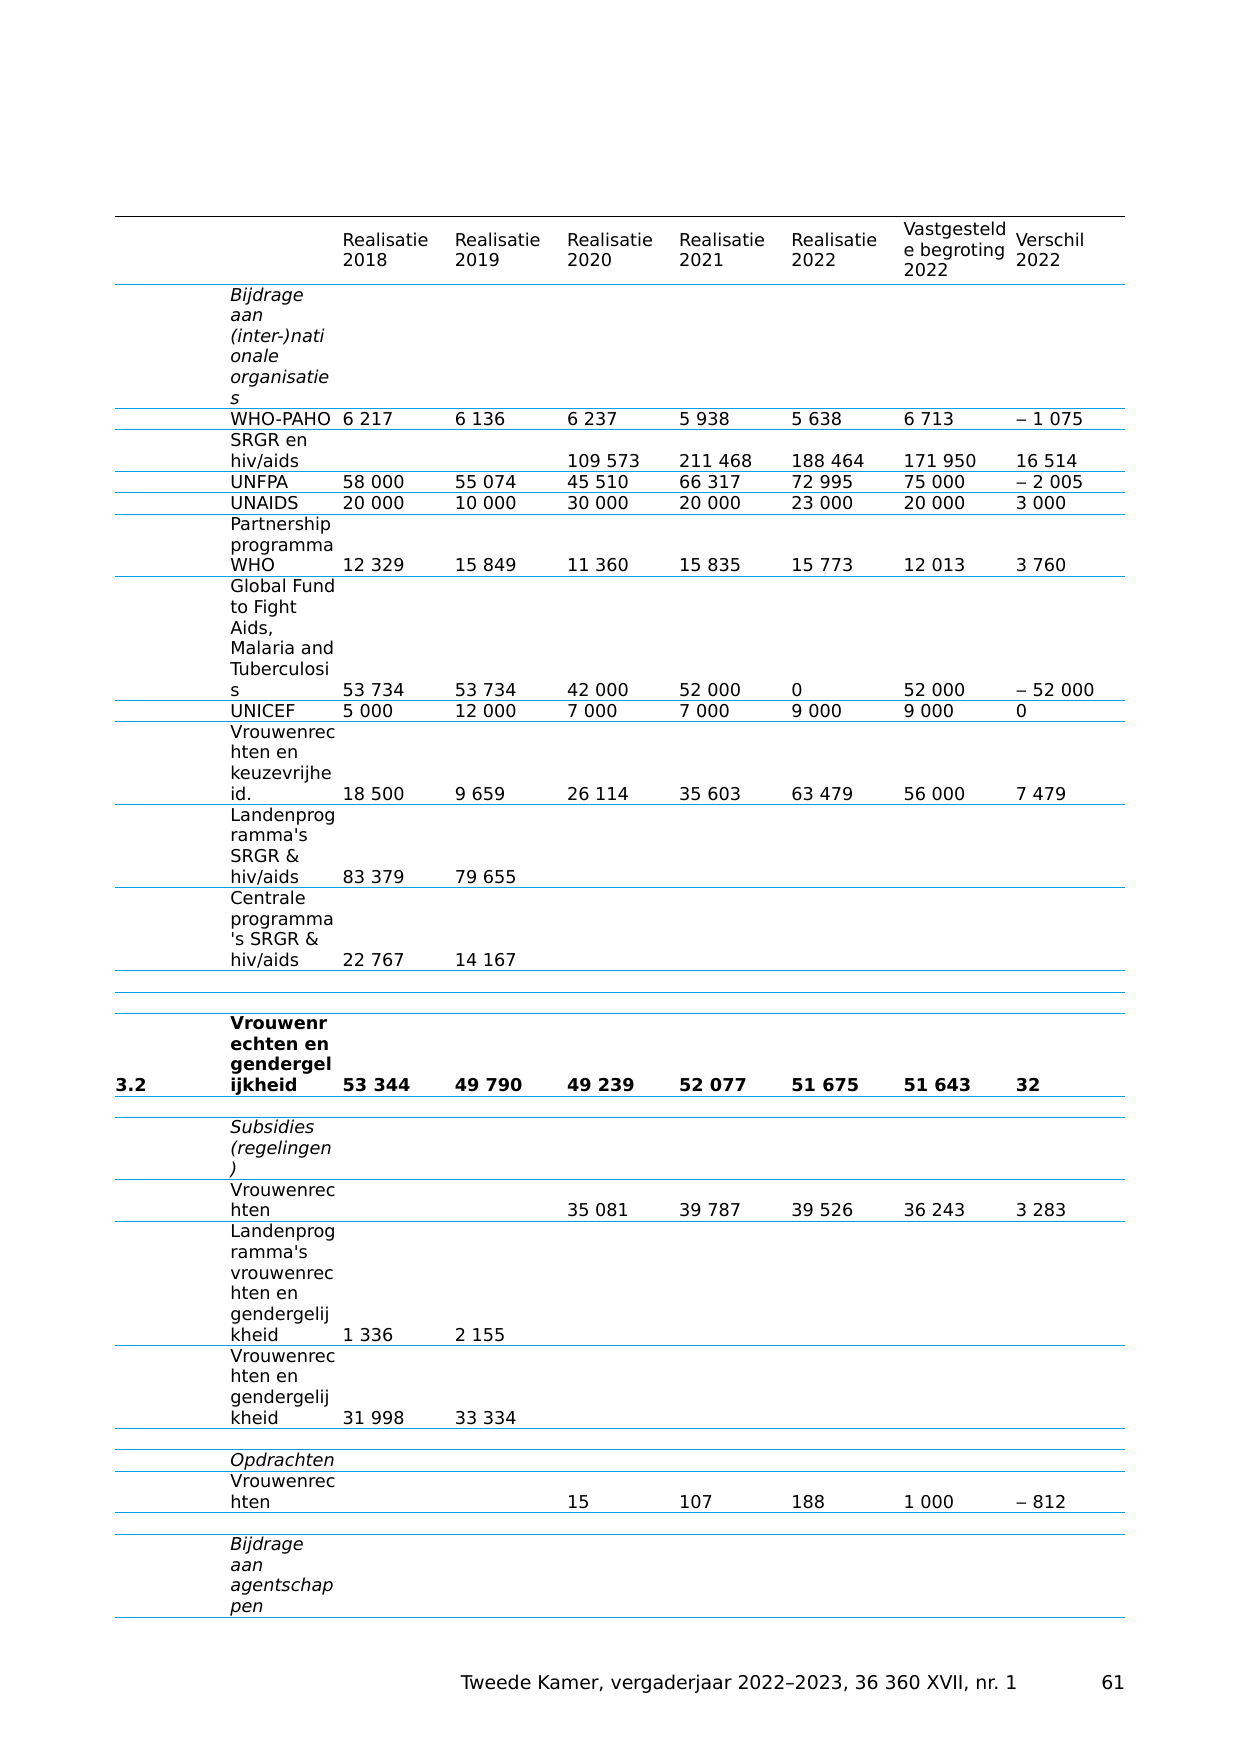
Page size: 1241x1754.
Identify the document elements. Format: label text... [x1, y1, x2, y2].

table_cell 63 479 [788, 722, 900, 804]
table_cell [452, 1180, 564, 1221]
table_cell [900, 888, 1013, 970]
table_cell [788, 1450, 900, 1471]
table_cell [676, 1535, 788, 1616]
table_cell [452, 1513, 564, 1533]
table_cell [676, 285, 788, 408]
table_cell [115, 805, 227, 887]
table_cell [227, 1097, 339, 1117]
table_cell [788, 1535, 900, 1616]
table_cell Realisatie 2018 [340, 217, 452, 284]
table_cell 3 283 [1013, 1180, 1125, 1221]
table_cell UNICEF [227, 701, 339, 721]
table_cell [452, 430, 564, 471]
table_cell 0 [1013, 701, 1125, 721]
table_cell [1013, 1535, 1125, 1616]
table_cell [900, 1097, 1013, 1117]
table_cell [676, 1097, 788, 1117]
table_cell [900, 971, 1013, 991]
table_cell [564, 1429, 676, 1449]
table_cell [788, 993, 900, 1013]
table_cell [340, 993, 452, 1013]
table_cell [788, 1222, 900, 1345]
table_cell Subsidies (regelingen) [227, 1118, 339, 1179]
table_cell 39 526 [788, 1180, 900, 1221]
table_cell 55 074 [452, 472, 564, 492]
table_cell 39 787 [676, 1180, 788, 1221]
table_cell Global Fund to Fight Aids, Malaria and Tuberculosis [227, 577, 339, 700]
table_cell 188 464 [788, 430, 900, 471]
table_cell 1 000 [900, 1472, 1013, 1512]
table_cell [452, 971, 564, 991]
table_cell [564, 285, 676, 408]
table_cell [115, 285, 227, 408]
table_cell [452, 1472, 564, 1512]
table_cell [115, 430, 227, 471]
table_cell [340, 971, 452, 991]
table_cell ‒ 1 075 [1013, 409, 1125, 429]
table_cell [676, 805, 788, 887]
table_header Tabel 12 Budgettaire gevolgen van beleidsartikel 3 Sociale vooruitgang (bedragen x € 1.000) [115, 191, 1125, 216]
table_cell [676, 1450, 788, 1471]
table_cell [900, 1346, 1013, 1428]
table_cell [900, 1118, 1013, 1179]
table_cell [1013, 971, 1125, 991]
table_cell [115, 409, 227, 429]
table_cell 3 000 [1013, 493, 1125, 513]
table_cell WHO-PAHO [227, 409, 339, 429]
table_cell 5 000 [340, 701, 452, 721]
table_cell [1013, 993, 1125, 1013]
table_cell 51 643 [900, 1014, 1013, 1096]
table_cell Vrouwenrechten en keuzevrijheid. [227, 722, 339, 804]
table_cell 49 790 [452, 1014, 564, 1096]
table_cell [1013, 1429, 1125, 1449]
table_cell 6 713 [900, 409, 1013, 429]
table_cell 15 835 [676, 515, 788, 576]
table_cell [1013, 805, 1125, 887]
table_cell 35 603 [676, 722, 788, 804]
table_cell 107 [676, 1472, 788, 1512]
table_cell [227, 1429, 339, 1449]
table_cell [115, 1429, 227, 1449]
table_cell 171 950 [900, 430, 1013, 471]
table_cell [676, 1222, 788, 1345]
table_cell [115, 1097, 227, 1117]
table_cell [340, 1118, 452, 1179]
table_cell [452, 1429, 564, 1449]
table_cell 20 000 [676, 493, 788, 513]
table_cell 6 136 [452, 409, 564, 429]
table_cell 9 659 [452, 722, 564, 804]
table_cell 42 000 [564, 577, 676, 700]
table_cell [115, 888, 227, 970]
table_cell 12 013 [900, 515, 1013, 576]
table_cell [115, 993, 227, 1013]
table_cell [900, 1513, 1013, 1533]
table_cell 5 638 [788, 409, 900, 429]
table_cell 9 000 [900, 701, 1013, 721]
table_cell [564, 1513, 676, 1533]
table_cell [788, 1097, 900, 1117]
table_cell 11 360 [564, 515, 676, 576]
table_cell 31 998 [340, 1346, 452, 1428]
table_cell [676, 888, 788, 970]
table_cell Opdrachten [227, 1450, 339, 1471]
table_cell Landenprogramma's vrouwenrechten en gendergelijkheid [227, 1222, 339, 1345]
table_cell [452, 1535, 564, 1616]
table_cell [900, 1535, 1013, 1616]
table_cell Vastgestelde begroting 2022 [900, 217, 1013, 284]
table_cell [115, 1346, 227, 1428]
table_cell 32 [1013, 1014, 1125, 1096]
table_cell 15 773 [788, 515, 900, 576]
table_cell [452, 993, 564, 1013]
table_cell [900, 805, 1013, 887]
table_cell [340, 1097, 452, 1117]
table_cell [900, 1429, 1013, 1449]
table_cell Verschil 2022 [1013, 217, 1125, 284]
table_cell 52 077 [676, 1014, 788, 1096]
table_cell [115, 1513, 227, 1533]
table_cell [788, 805, 900, 887]
table_cell 3.2 [115, 1014, 227, 1096]
table_cell [340, 430, 452, 471]
table_cell [115, 1118, 227, 1179]
table_cell [900, 285, 1013, 408]
table_cell 58 000 [340, 472, 452, 492]
table_cell Centrale programma's SRGR & hiv/aids [227, 888, 339, 970]
table_cell [676, 993, 788, 1013]
table_cell ‒ 2 005 [1013, 472, 1125, 492]
table_cell 6 217 [340, 409, 452, 429]
table_cell 83 379 [340, 805, 452, 887]
table_cell [452, 285, 564, 408]
table_cell [340, 1513, 452, 1533]
table_cell 52 000 [900, 577, 1013, 700]
table_cell [1013, 1222, 1125, 1345]
table_cell 75 000 [900, 472, 1013, 492]
table_cell 53 344 [340, 1014, 452, 1096]
table_cell [900, 1222, 1013, 1345]
table_cell 35 081 [564, 1180, 676, 1221]
table_cell 36 243 [900, 1180, 1013, 1221]
table_cell [1013, 285, 1125, 408]
table_cell 15 [564, 1472, 676, 1512]
table_cell 211 468 [676, 430, 788, 471]
table_cell [340, 285, 452, 408]
table_cell Realisatie 2019 [452, 217, 564, 284]
table_cell [115, 515, 227, 576]
table_cell [788, 285, 900, 408]
table_cell 3 760 [1013, 515, 1125, 576]
table_cell [1013, 888, 1125, 970]
table_cell [788, 1346, 900, 1428]
table_cell 30 000 [564, 493, 676, 513]
table_cell ‒ 52 000 [1013, 577, 1125, 700]
table_cell 79 655 [452, 805, 564, 887]
table_cell [115, 1535, 227, 1616]
table_cell 20 000 [340, 493, 452, 513]
table_cell [227, 971, 339, 991]
table_cell Bijdrage aan (inter-)nationale organisaties [227, 285, 339, 408]
table_cell [452, 1118, 564, 1179]
table_cell 7 000 [676, 701, 788, 721]
table_cell [564, 1535, 676, 1616]
table_cell 16 514 [1013, 430, 1125, 471]
table_cell [564, 888, 676, 970]
table_cell Realisatie 2021 [676, 217, 788, 284]
table_cell [1013, 1118, 1125, 1179]
table_cell [676, 1429, 788, 1449]
table_cell 72 995 [788, 472, 900, 492]
table_cell 14 167 [452, 888, 564, 970]
table_cell [676, 1346, 788, 1428]
table_cell ‒ 812 [1013, 1472, 1125, 1512]
table_cell [564, 1222, 676, 1345]
table_cell [564, 1118, 676, 1179]
table_cell [452, 1097, 564, 1117]
table_cell [340, 1180, 452, 1221]
table_cell 1 336 [340, 1222, 452, 1345]
table_cell 109 573 [564, 430, 676, 471]
table_cell [564, 993, 676, 1013]
table_cell UNAIDS [227, 493, 339, 513]
table_cell [1013, 1513, 1125, 1533]
table_cell 33 334 [452, 1346, 564, 1428]
table_cell 5 938 [676, 409, 788, 429]
table_cell [340, 1472, 452, 1512]
table_cell [788, 1118, 900, 1179]
table_cell [115, 1450, 227, 1471]
table_cell 0 [788, 577, 900, 700]
table_cell [1013, 1346, 1125, 1428]
table_cell [900, 993, 1013, 1013]
table_cell [115, 1472, 227, 1512]
table_cell [115, 1222, 227, 1345]
table_cell [1013, 1097, 1125, 1117]
table_cell 22 767 [340, 888, 452, 970]
table_cell 12 329 [340, 515, 452, 576]
table_cell [788, 971, 900, 991]
table_cell [564, 1450, 676, 1471]
table_cell [115, 472, 227, 492]
table_cell Partnershipprogramma WHO [227, 515, 339, 576]
table_cell [676, 971, 788, 991]
table_cell [115, 493, 227, 513]
table_cell 12 000 [452, 701, 564, 721]
table_cell 49 239 [564, 1014, 676, 1096]
table_cell 7 000 [564, 701, 676, 721]
table_cell [788, 888, 900, 970]
table_cell [788, 1513, 900, 1533]
table_cell [564, 1097, 676, 1117]
table_cell [115, 722, 227, 804]
table_cell 6 237 [564, 409, 676, 429]
table_cell Vrouwenrechten en gendergelijkheid [227, 1346, 339, 1428]
table_cell [676, 1118, 788, 1179]
table_cell 52 000 [676, 577, 788, 700]
table_cell [227, 217, 339, 284]
table_cell Landenprogramma's SRGR & hiv/aids [227, 805, 339, 887]
table_cell 2 155 [452, 1222, 564, 1345]
table_cell [452, 1450, 564, 1471]
table_cell [900, 1450, 1013, 1471]
table_cell [676, 1513, 788, 1533]
table_cell SRGR en hiv/aids [227, 430, 339, 471]
table_cell [115, 217, 227, 284]
table_cell 26 114 [564, 722, 676, 804]
table_cell 56 000 [900, 722, 1013, 804]
table_cell 18 500 [340, 722, 452, 804]
table_cell 45 510 [564, 472, 676, 492]
table_cell [115, 577, 227, 700]
table_cell [115, 701, 227, 721]
table_cell [340, 1535, 452, 1616]
table_cell 51 675 [788, 1014, 900, 1096]
table_cell Bijdrage aan agentschappen [227, 1535, 339, 1616]
table_cell [564, 971, 676, 991]
table_cell Vrouwenrechten [227, 1472, 339, 1512]
table_cell [115, 1180, 227, 1221]
table_cell UNFPA [227, 472, 339, 492]
table_cell Realisatie 2020 [564, 217, 676, 284]
table_cell [340, 1450, 452, 1471]
table_cell 53 734 [452, 577, 564, 700]
table_cell Vrouwenrechten en gendergelijkheid [227, 1014, 339, 1096]
table_cell 15 849 [452, 515, 564, 576]
table_cell Realisatie 2022 [788, 217, 900, 284]
table_cell [1013, 1450, 1125, 1471]
table_cell 53 734 [340, 577, 452, 700]
table_cell [340, 1429, 452, 1449]
table_cell 20 000 [900, 493, 1013, 513]
table_cell [788, 1429, 900, 1449]
table_cell [115, 971, 227, 991]
table_cell 10 000 [452, 493, 564, 513]
table_cell [227, 1513, 339, 1533]
table_cell [564, 1346, 676, 1428]
table_cell Vrouwenrechten [227, 1180, 339, 1221]
table_cell 23 000 [788, 493, 900, 513]
table_cell [227, 993, 339, 1013]
table_cell 188 [788, 1472, 900, 1512]
table_cell [564, 805, 676, 887]
table_cell 7 479 [1013, 722, 1125, 804]
table_cell 66 317 [676, 472, 788, 492]
table_cell 9 000 [788, 701, 900, 721]
